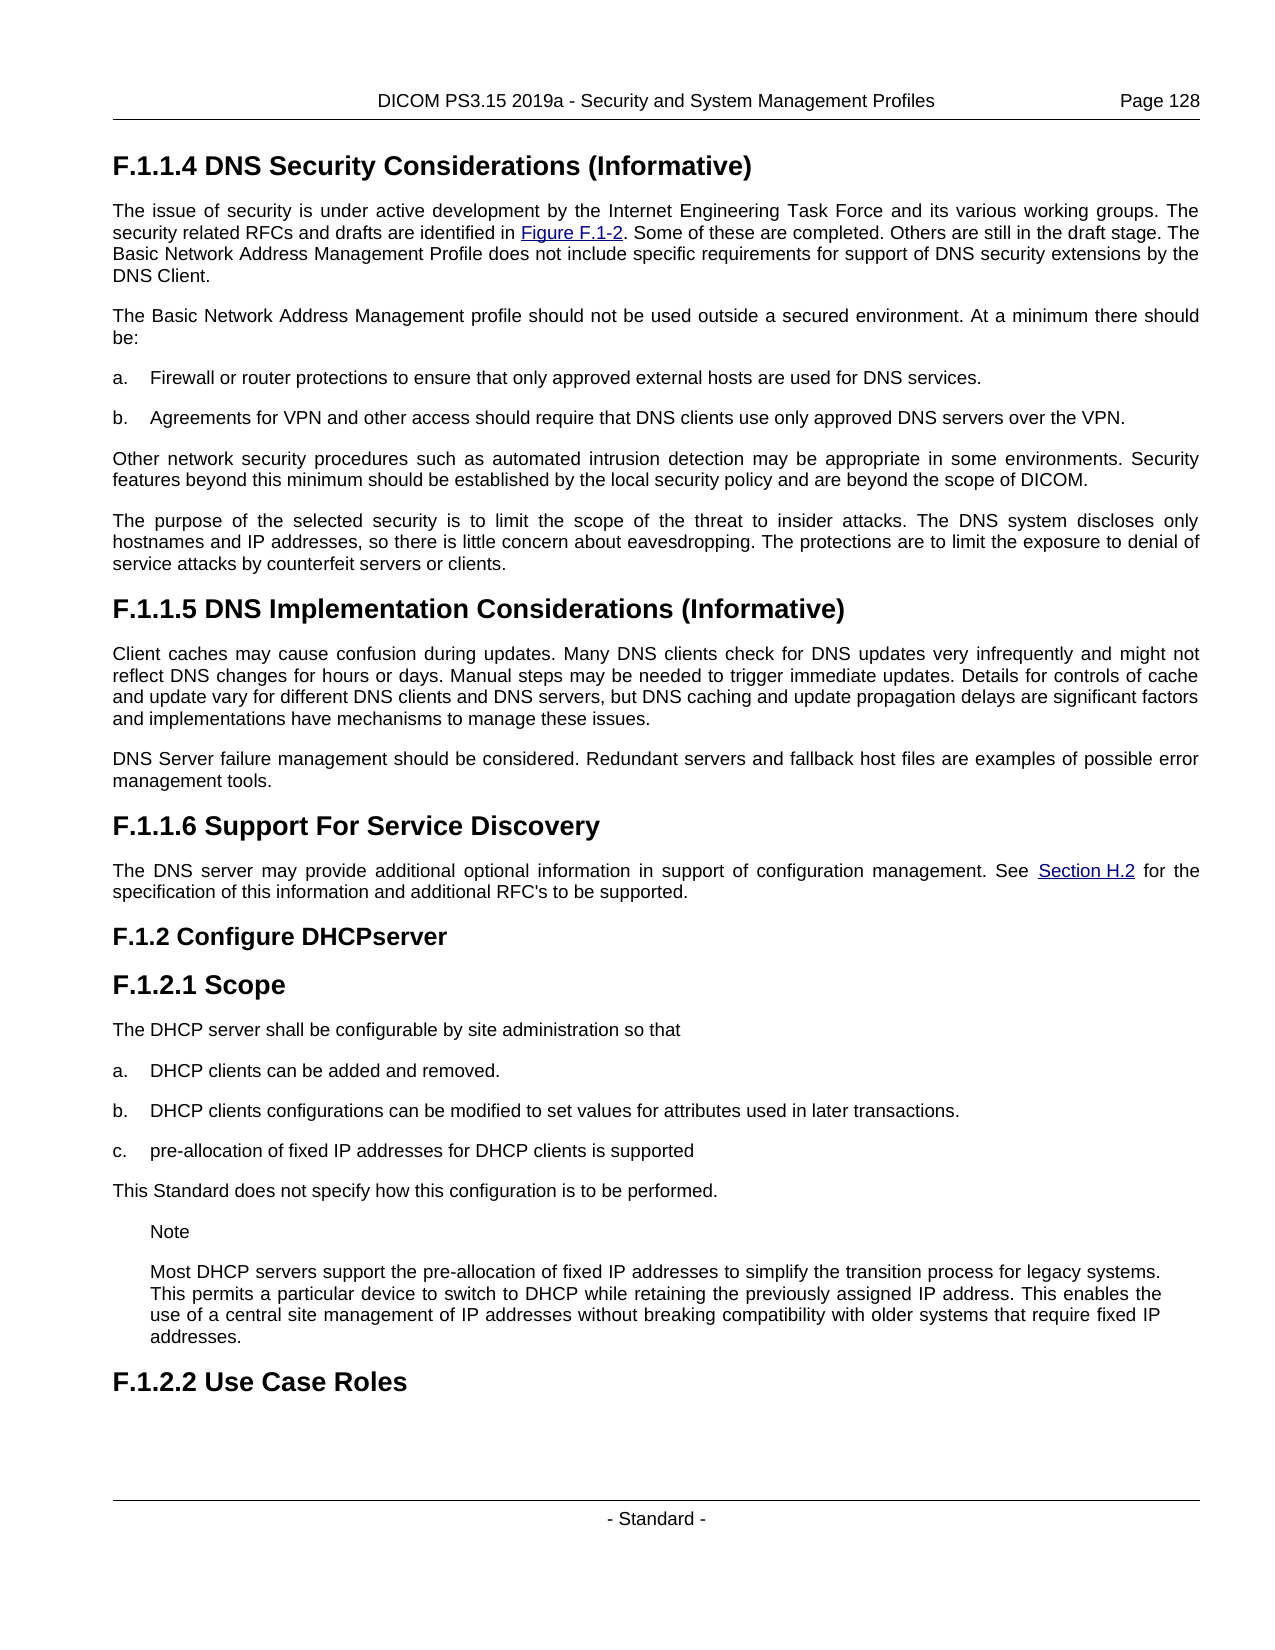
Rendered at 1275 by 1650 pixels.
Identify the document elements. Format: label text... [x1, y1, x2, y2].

list DHCP clients can be added and removed. [112, 1059, 1200, 1081]
text Most DHCP servers support the pre-allocation of fixed IP addresses to simplify the transition process for legacy systems. This permits a particular device to switch to DHCP while retaining the previously assigned IP address. This enables the use of a central site management of IP addresses without breaking compatibility with older systems that require fixed IP addresses. [150, 1261, 1162, 1347]
text Note [150, 1221, 1162, 1242]
text The DHCP server shall be configurable by site administration so that [112, 1019, 1200, 1041]
text The purpose of the selected security is to limit the scope of the threat to insider attacks. The DNS system discloses only hostnames and IP addresses, so there is little concern about eavesdropping. The protections are to limit the exposure to denial of service attacks by counterfeit servers or clients. [112, 509, 1200, 574]
text F.1.2.1 Scope [112, 969, 1200, 1000]
text F.1.1.4 DNS Security Considerations (Informative) [112, 150, 1200, 181]
text DNS Server failure management should be considered. Redundant servers and fallback host files are examples of possible error management tools. [112, 748, 1200, 791]
text F.1.1.6 Support For Service Discovery [112, 810, 1200, 841]
list Agreements for VPN and other access should require that DNS clients use only approved DNS servers over the VPN. [112, 407, 1200, 429]
text Client caches may cause confusion during updates. Many DNS clients check for DNS updates very infrequently and might not reflect DNS changes for hours or days. Manual steps may be needed to trigger immediate updates. Details for controls of cache and update vary for different DNS clients and DNS servers, but DNS caching and update propagation delays are significant factors and implementations have mechanisms to manage these issues. [112, 643, 1200, 729]
text F.1.2 Configure DHCPserver [112, 922, 1200, 950]
list Firewall or router protections to ensure that only approved external hosts are used for DNS services. [112, 367, 1200, 388]
text This Standard does not specify how this configuration is to be performed. [112, 1180, 1200, 1202]
list pre-allocation of fixed IP addresses for DHCP clients is supported [112, 1140, 1200, 1162]
text Other network security procedures such as automated intrusion detection may be appropriate in some environments. Security features beyond this minimum should be established by the local security policy and are beyond the scope of DICOM. [112, 447, 1200, 491]
text F.1.2.2 Use Case Roles [112, 1366, 1200, 1397]
text F.1.1.5 DNS Implementation Considerations (Informative) [112, 593, 1200, 624]
list DHCP clients configurations can be modified to set values for attributes used in later transactions. [112, 1100, 1200, 1121]
text The issue of security is under active development by the Internet Engineering Task Force and its various working groups. The security related RFCs and drafts are identified in Figure F.1-2. Some of these are completed. Others are still in the draft stage. The Basic Network Address Management Profile does not include specific requirements for support of DNS security extensions by the DNS Client. [112, 200, 1200, 286]
text The Basic Network Address Management profile should not be used outside a secured environment. At a minimum there should be: [112, 305, 1200, 348]
text The DNS server may provide additional optional information in support of configuration management. See Section H.2 for the specification of this information and additional RFC's to be supported. [112, 860, 1200, 903]
